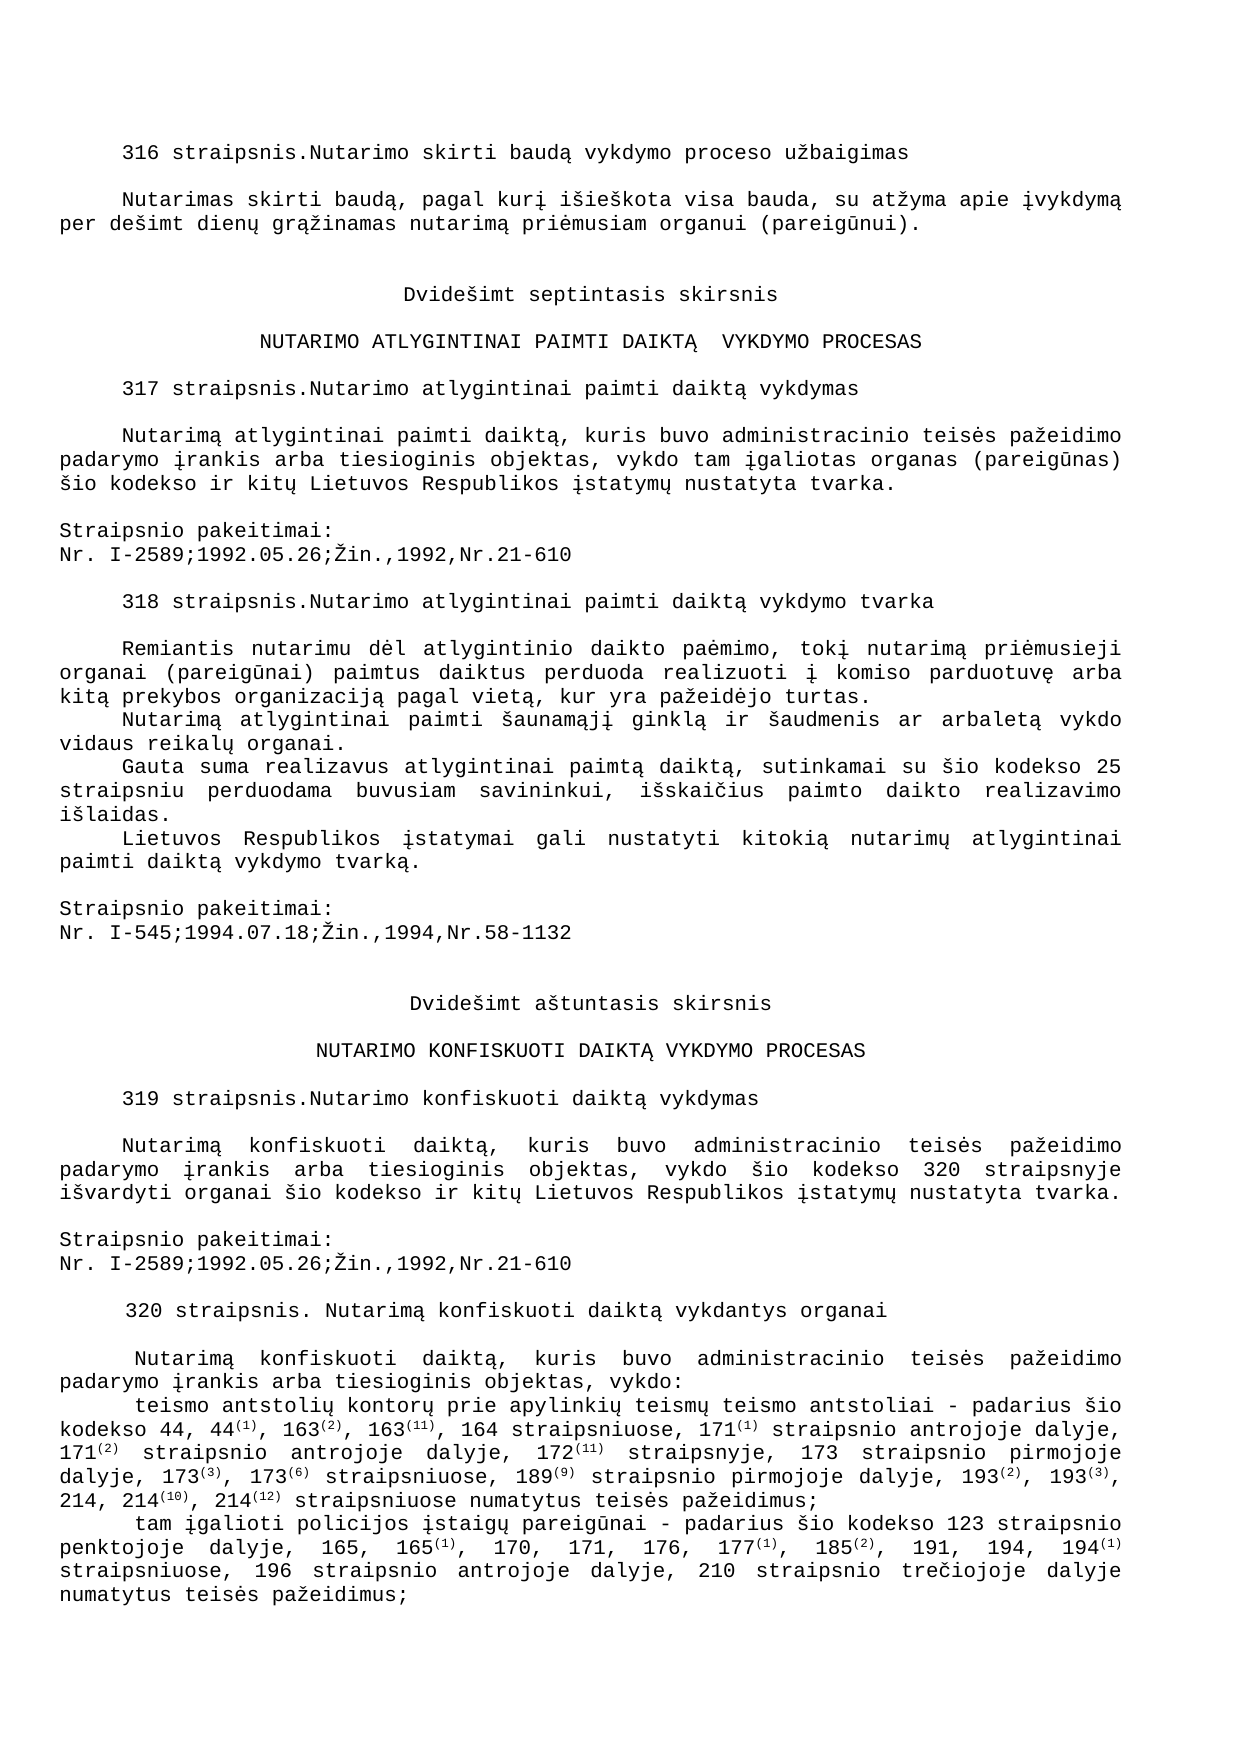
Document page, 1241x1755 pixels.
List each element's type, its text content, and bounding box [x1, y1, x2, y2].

text Straipsnio pakeitimai: [59, 1229, 1122, 1253]
text NUTARIMO ATLYGINTINAI PAIMTI DAIKTĄ VYKDYMO PROCESAS [59, 331, 1122, 354]
text Dvidešimt septintasis skirsnis [59, 284, 1122, 307]
text 320 straipsnis. Nutarimą konfiskuoti daiktą vykdantys organai [59, 1300, 1122, 1324]
text Gauta suma realizavus atlygintinai paimtą daiktą, sutinkamai su šio kodekso 25 straipsniu perduodama buvusiam savininkui, išskaičius paimto daikto realizavimo išlaidas. [59, 757, 1122, 827]
text teismo antstolių kontorų prie apylinkių teismų teismo antstoliai - padarius šio kodekso 44, 44(1), 163(2), 163(11), 164 straipsniuose, 171(1) straipsnio antrojoje dalyje, 171(2) straipsnio antrojoje dalyje, 172(11) straipsnyje, 173 straipsnio pirmojoje dalyje, 173(3), 173(6) straipsniuose, 189(9) straipsnio pirmojoje dalyje, 193(2), 193(3), 214, 214(10), 214(12) straipsniuose numatytus teisės pažeidimus; [59, 1395, 1122, 1513]
text Nutarimą konfiskuoti daiktą, kuris buvo administracinio teisės pažeidimo padarymo įrankis arba tiesioginis objektas, vykdo šio kodekso 320 straipsnyje išvardyti organai šio kodekso ir kitų Lietuvos Respublikos įstatymų nustatyta tvarka. [59, 1135, 1122, 1206]
text Lietuvos Respublikos įstatymai gali nustatyti kitokią nutarimų atlygintinai paimti daiktą vykdymo tvarką. [59, 827, 1122, 875]
text Nutarimas skirti baudą, pagal kurį išieškota visa bauda, su atžyma apie įvykdymą per dešimt dienų grąžinamas nutarimą priėmusiam organui (pareigūnui). [59, 189, 1122, 236]
text NUTARIMO KONFISKUOTI DAIKTĄ VYKDYMO PROCESAS [59, 1040, 1122, 1064]
text Nutarimą atlygintinai paimti šaunamąjį ginklą ir šaudmenis ar arbaletą vykdo vidaus reikalų organai. [59, 709, 1122, 757]
text Nutarimą atlygintinai paimti daiktą, kuris buvo administracinio teisės pažeidimo padarymo įrankis arba tiesioginis objektas, vykdo tam įgaliotas organas (pareigūnas) šio kodekso ir kitų Lietuvos Respublikos įstatymų nustatyta tvarka. [59, 426, 1122, 496]
text 317 straipsnis.Nutarimo atlygintinai paimti daiktą vykdymas [59, 378, 1122, 402]
text Nr. I-545;1994.07.18;Žin.,1994,Nr.58-1132 [59, 922, 1122, 946]
text 316 straipsnis.Nutarimo skirti baudą vykdymo proceso užbaigimas [59, 142, 1122, 165]
text 319 straipsnis.Nutarimo konfiskuoti daiktą vykdymas [59, 1088, 1122, 1111]
text Straipsnio pakeitimai: [59, 520, 1122, 544]
text Straipsnio pakeitimai: [59, 898, 1122, 922]
text Remiantis nutarimu dėl atlygintinio daikto paėmimo, tokį nutarimą priėmusieji organai (pareigūnai) paimtus daiktus perduoda realizuoti į komiso parduotuvę arba kitą prekybos organizaciją pagal vietą, kur yra pažeidėjo turtas. [59, 638, 1122, 709]
text Nr. I-2589;1992.05.26;Žin.,1992,Nr.21-610 [59, 544, 1122, 567]
text Nutarimą konfiskuoti daiktą, kuris buvo administracinio teisės pažeidimo padarymo įrankis arba tiesioginis objektas, vykdo: [59, 1348, 1122, 1395]
text Nr. I-2589;1992.05.26;Žin.,1992,Nr.21-610 [59, 1253, 1122, 1277]
text tam įgalioti policijos įstaigų pareigūnai - padarius šio kodekso 123 straipsnio penktojoje dalyje, 165, 165(1), 170, 171, 176, 177(1), 185(2), 191, 194, 194(1) straipsniuose, 196 straipsnio antrojoje dalyje, 210 straipsnio trečiojoje dalyje numatytus teisės pažeidimus; [59, 1513, 1122, 1608]
text Dvidešimt aštuntasis skirsnis [59, 993, 1122, 1017]
text 318 straipsnis.Nutarimo atlygintinai paimti daiktą vykdymo tvarka [59, 591, 1122, 615]
